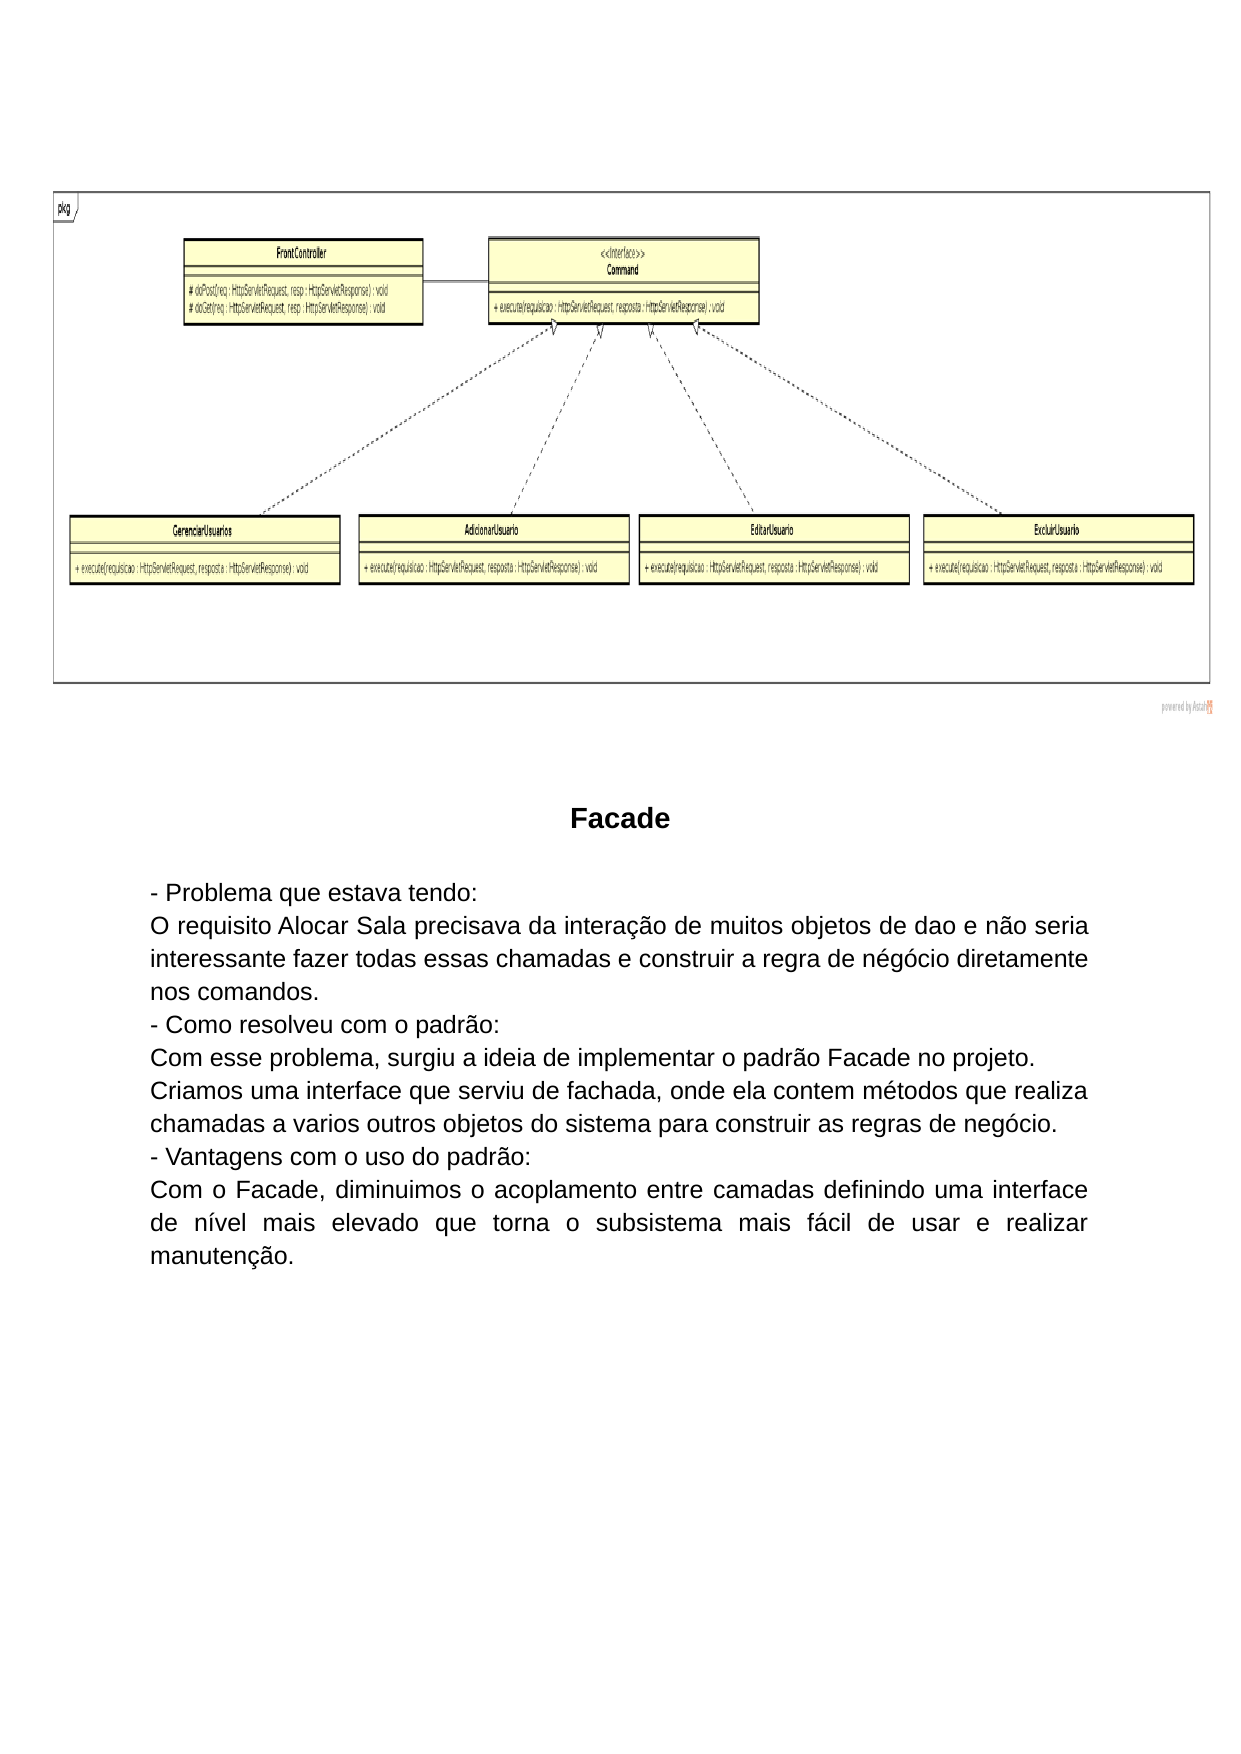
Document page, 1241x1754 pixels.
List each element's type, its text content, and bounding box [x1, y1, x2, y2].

text - Vantagens com o uso do padrão: [150, 1142, 1090, 1171]
picture [48, 181, 1214, 719]
text Facade [150, 801, 1090, 834]
text Com o Facade, diminuimos o acoplamento entre camadas definindo uma interface de nível mais elevado que torna o subsistema mais fácil de usar e realizar manutenção. [150, 1175, 1090, 1270]
text Com esse problema, surgiu a ideia de implementar o padrão Facade no projeto. [150, 1043, 1090, 1072]
text - Problema que estava tendo: [150, 878, 1090, 906]
text - Como resolveu com o padrão: [150, 1010, 1090, 1038]
text O requisito Alocar Sala precisava da interação de muitos objetos de dao e não seria interessante fazer todas essas chamadas e construir a regra de négócio diretamente nos comandos. [150, 911, 1090, 1006]
text Criamos uma interface que serviu de fachada, onde ela contem métodos que realiza chamadas a varios outros objetos do sistema para construir as regras de negócio. [150, 1076, 1090, 1138]
